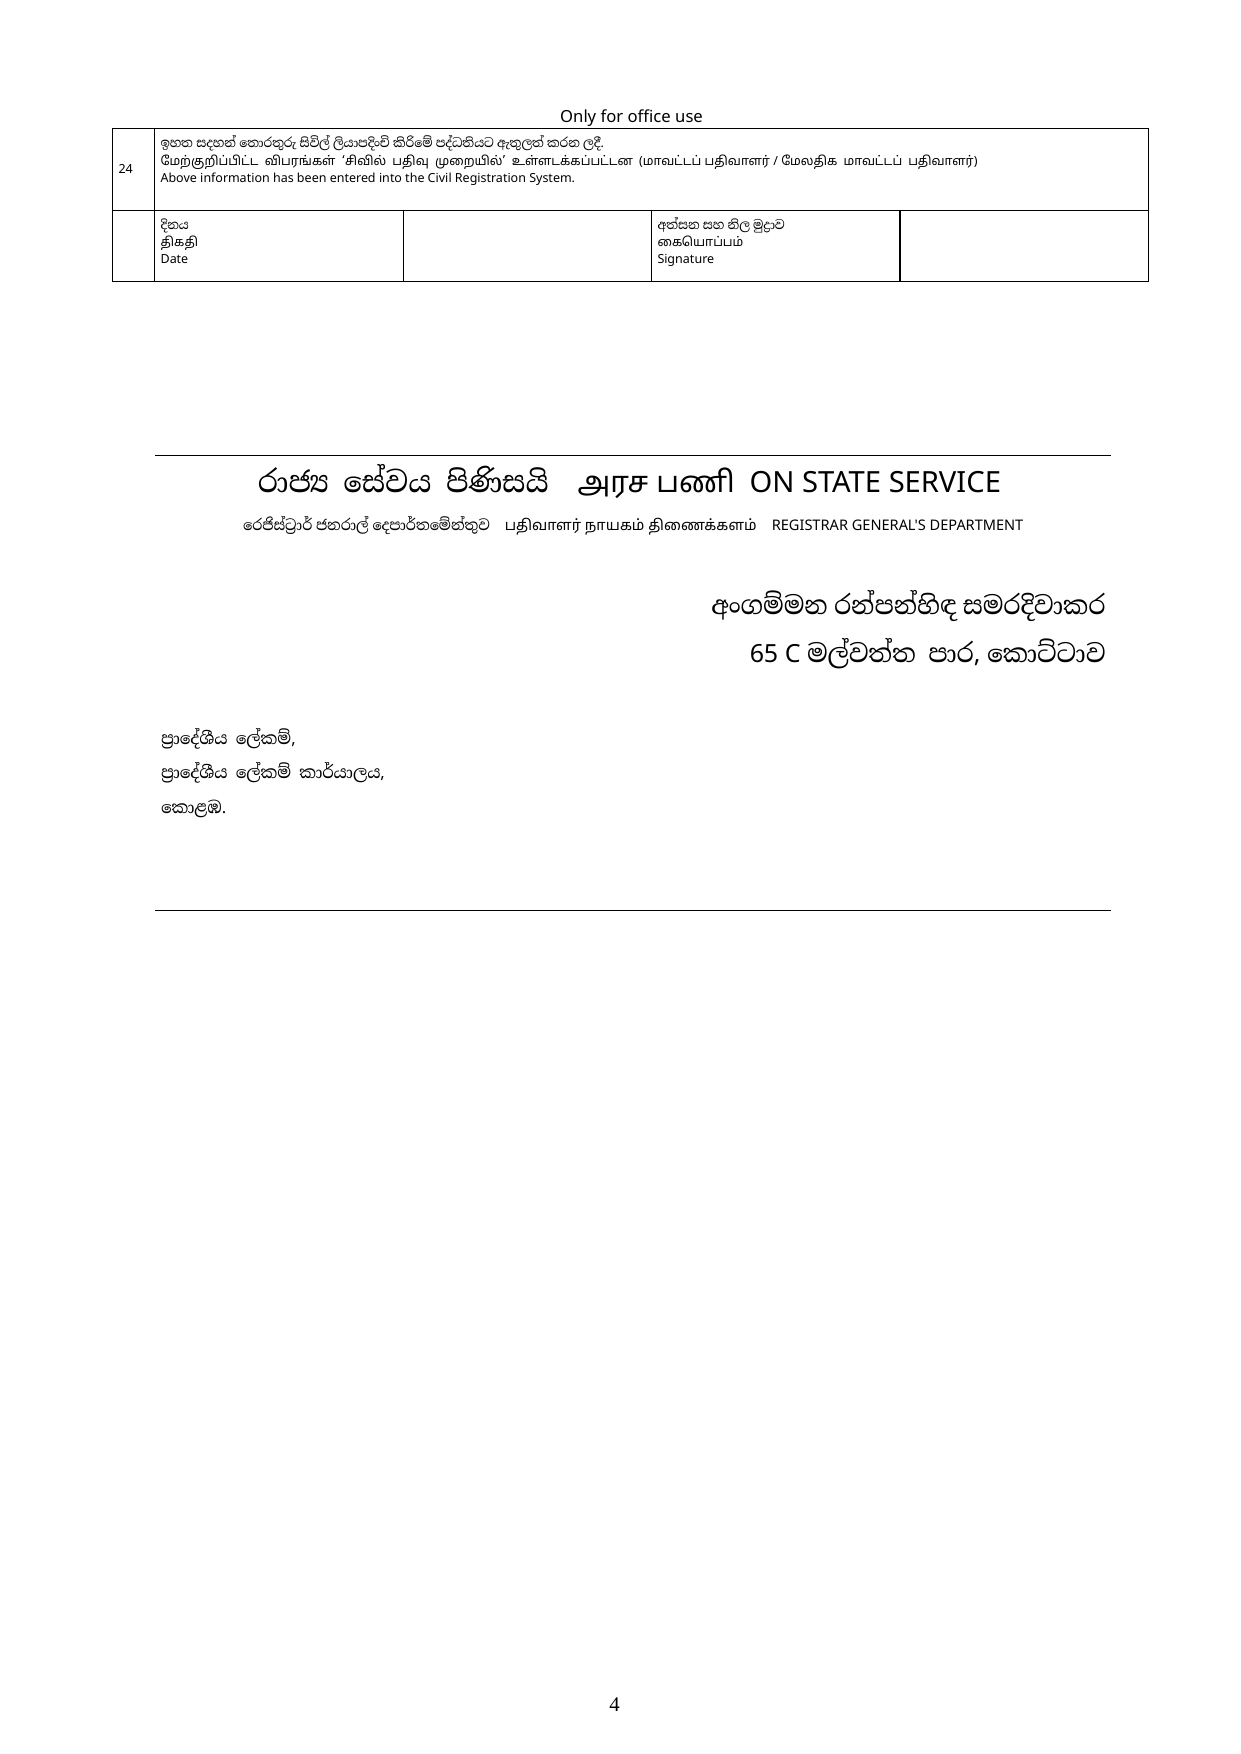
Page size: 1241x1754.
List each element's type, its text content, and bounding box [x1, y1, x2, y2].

table_cell කොළඹ. [155, 790, 1111, 824]
table_cell [901, 211, 1148, 281]
table_cell දිනය திகதி Date [155, 211, 403, 281]
table_header රාජ්‍ය සේවය පිණිසයි அரச பணி ON STATE SERVICE [155, 456, 1111, 509]
table_cell [155, 824, 1111, 870]
table_cell රෙජිස්ට්‍රාර් ජනරාල් දෙපාර්තමේන්තුව பதிவாளர் நாயகம் திணைக்களம் REGISTRAR GENERAL'S DEPARTMENT [155, 509, 1111, 542]
table_cell [155, 676, 1111, 721]
table_cell 65 C මල්වත්ත පාර, කොට්ටාව [155, 630, 1111, 676]
table_cell ප්‍රාදේශීය ලේකම් කාර්යාලය, [155, 755, 1111, 790]
table_header ඉහත සදහන් තොරතුරු සිවිල් ලියාපදිංචි කිරිමේ පද්ධතියට ඇතුලත් කරන ලදී. மேற்குறிப்பிட்ட விபரங்கள் ‘சிவில் பதிவு முறையில்’ உள்ளடக்கப்பட்டன (மாவட்டப் பதிவாளர் / மேலதிக மாவட்டப் பதிவாளர்) Above information has been entered into the Civil Registration System. [155, 129, 1148, 209]
table_cell ප්‍රාදේශීය ලේකම්, [155, 721, 1111, 755]
table_cell [155, 870, 1111, 910]
table_cell අත්සන සහ නිල මුද්‍රාව கையொப்பம் Signature [652, 211, 899, 281]
table_header 24 [113, 129, 154, 209]
table_cell අංගම්මන රන්පන්හිඳ සමරදිවාකර [155, 587, 1111, 629]
text Only for office use [112, 105, 1150, 128]
table_cell [404, 211, 651, 281]
table_cell [113, 211, 154, 281]
table_cell [155, 542, 1111, 587]
